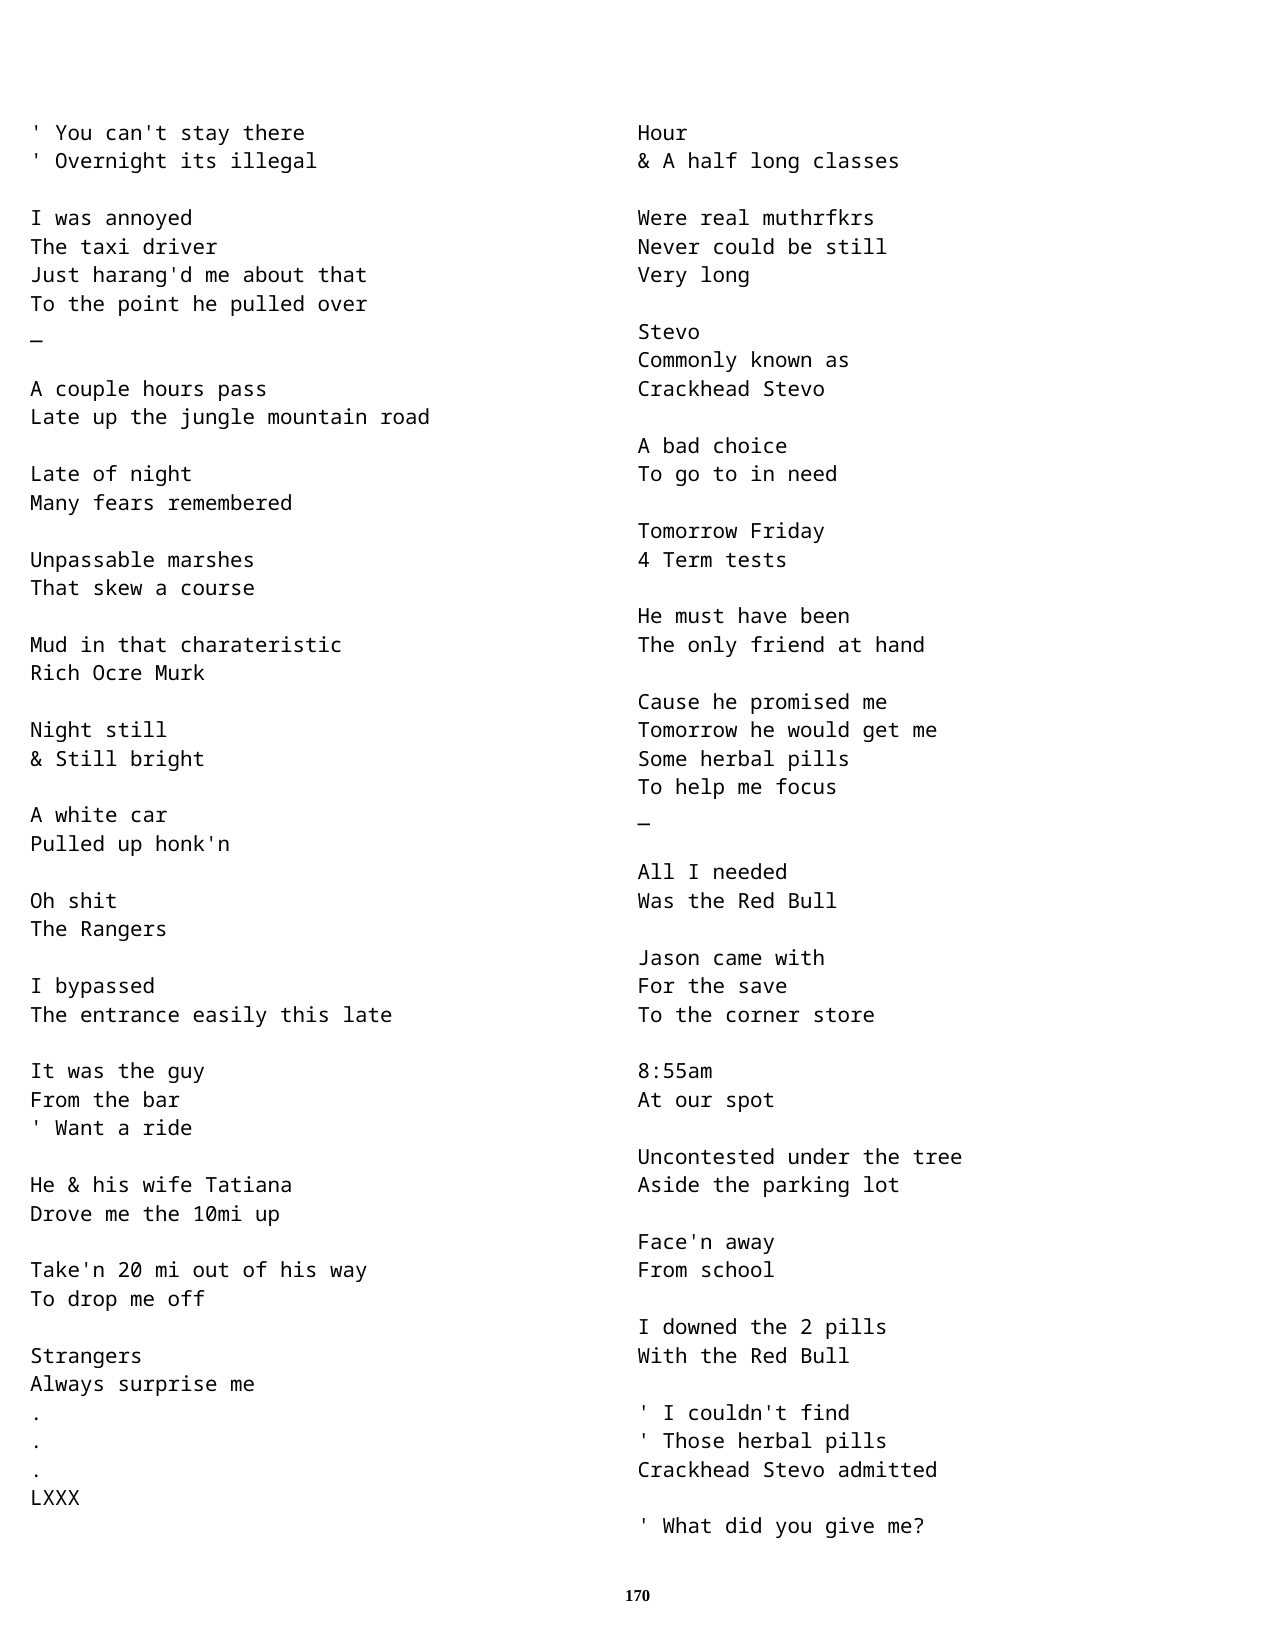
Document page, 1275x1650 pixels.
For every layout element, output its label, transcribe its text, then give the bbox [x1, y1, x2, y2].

text . [30, 1398, 637, 1426]
text To the point he pulled over [30, 289, 637, 317]
text Just harang'd me about that [30, 260, 637, 289]
text Uncontested under the tree [637, 1142, 1245, 1170]
text LXXX [30, 1483, 637, 1512]
text Very long [637, 260, 1245, 289]
text At our spot [637, 1085, 1245, 1113]
text To go to in need [637, 459, 1245, 488]
text Mud in that charateristic [30, 630, 637, 658]
text Take'n 20 mi out of his way [30, 1256, 637, 1284]
text & Still bright [30, 744, 637, 772]
text I bypassed [30, 971, 637, 1000]
text Late of night [30, 459, 637, 488]
text Hour [637, 118, 1245, 147]
text To drop me off [30, 1284, 637, 1312]
text . [30, 1426, 637, 1455]
text The entrance easily this late [30, 1000, 637, 1028]
text Jason came with [637, 943, 1245, 971]
text Stevo [637, 317, 1245, 346]
text ' I couldn't find [637, 1398, 1245, 1426]
text 4 Term tests [637, 545, 1245, 573]
text Rich Ocre Murk [30, 658, 637, 687]
text Night still [30, 715, 637, 744]
text Tomorrow Friday [637, 516, 1245, 545]
text Drove me the 10mi up [30, 1199, 637, 1227]
text To the corner store [637, 1000, 1245, 1028]
text 8:55am [637, 1057, 1245, 1085]
text Oh shit [30, 886, 637, 914]
text Tomorrow he would get me [637, 715, 1245, 744]
text To help me focus [637, 772, 1245, 801]
text Cause he promised me [637, 687, 1245, 715]
text A white car [30, 801, 637, 829]
text The only friend at hand [637, 630, 1245, 658]
text Strangers [30, 1341, 637, 1369]
text Unpassable marshes [30, 545, 637, 573]
text The taxi driver [30, 232, 637, 260]
text Face'n away [637, 1227, 1245, 1256]
text With the Red Bull [637, 1341, 1245, 1369]
text ' What did you give me? [637, 1512, 1245, 1540]
text He & his wife Tatiana [30, 1170, 637, 1199]
text Aside the parking lot [637, 1170, 1245, 1199]
text Was the Red Bull [637, 886, 1245, 914]
text The Rangers [30, 914, 637, 943]
text I was annoyed [30, 203, 637, 232]
text A bad choice [637, 431, 1245, 459]
text From school [637, 1256, 1245, 1284]
text Never could be still [637, 232, 1245, 260]
text Commonly known as [637, 346, 1245, 374]
text & A half long classes [637, 147, 1245, 175]
text . [30, 1455, 637, 1483]
text _ [30, 317, 637, 346]
text _ [637, 801, 1245, 829]
text That skew a course [30, 573, 637, 602]
text ' Want a ride [30, 1113, 637, 1142]
text Late up the jungle mountain road [30, 402, 637, 431]
text ' You can't stay there [30, 118, 637, 147]
text Many fears remembered [30, 488, 637, 516]
text I downed the 2 pills [637, 1312, 1245, 1341]
text He must have been [637, 602, 1245, 630]
text All I needed [637, 857, 1245, 886]
text Were real muthrfkrs [637, 203, 1245, 232]
text Pulled up honk'n [30, 829, 637, 857]
text For the save [637, 971, 1245, 1000]
text ' Those herbal pills [637, 1426, 1245, 1455]
text Crackhead Stevo admitted [637, 1455, 1245, 1483]
text Crackhead Stevo [637, 374, 1245, 402]
text ' Overnight its illegal [30, 147, 637, 175]
text From the bar [30, 1085, 637, 1113]
text A couple hours pass [30, 374, 637, 402]
text Always surprise me [30, 1369, 637, 1398]
text Some herbal pills [637, 744, 1245, 772]
text It was the guy [30, 1057, 637, 1085]
